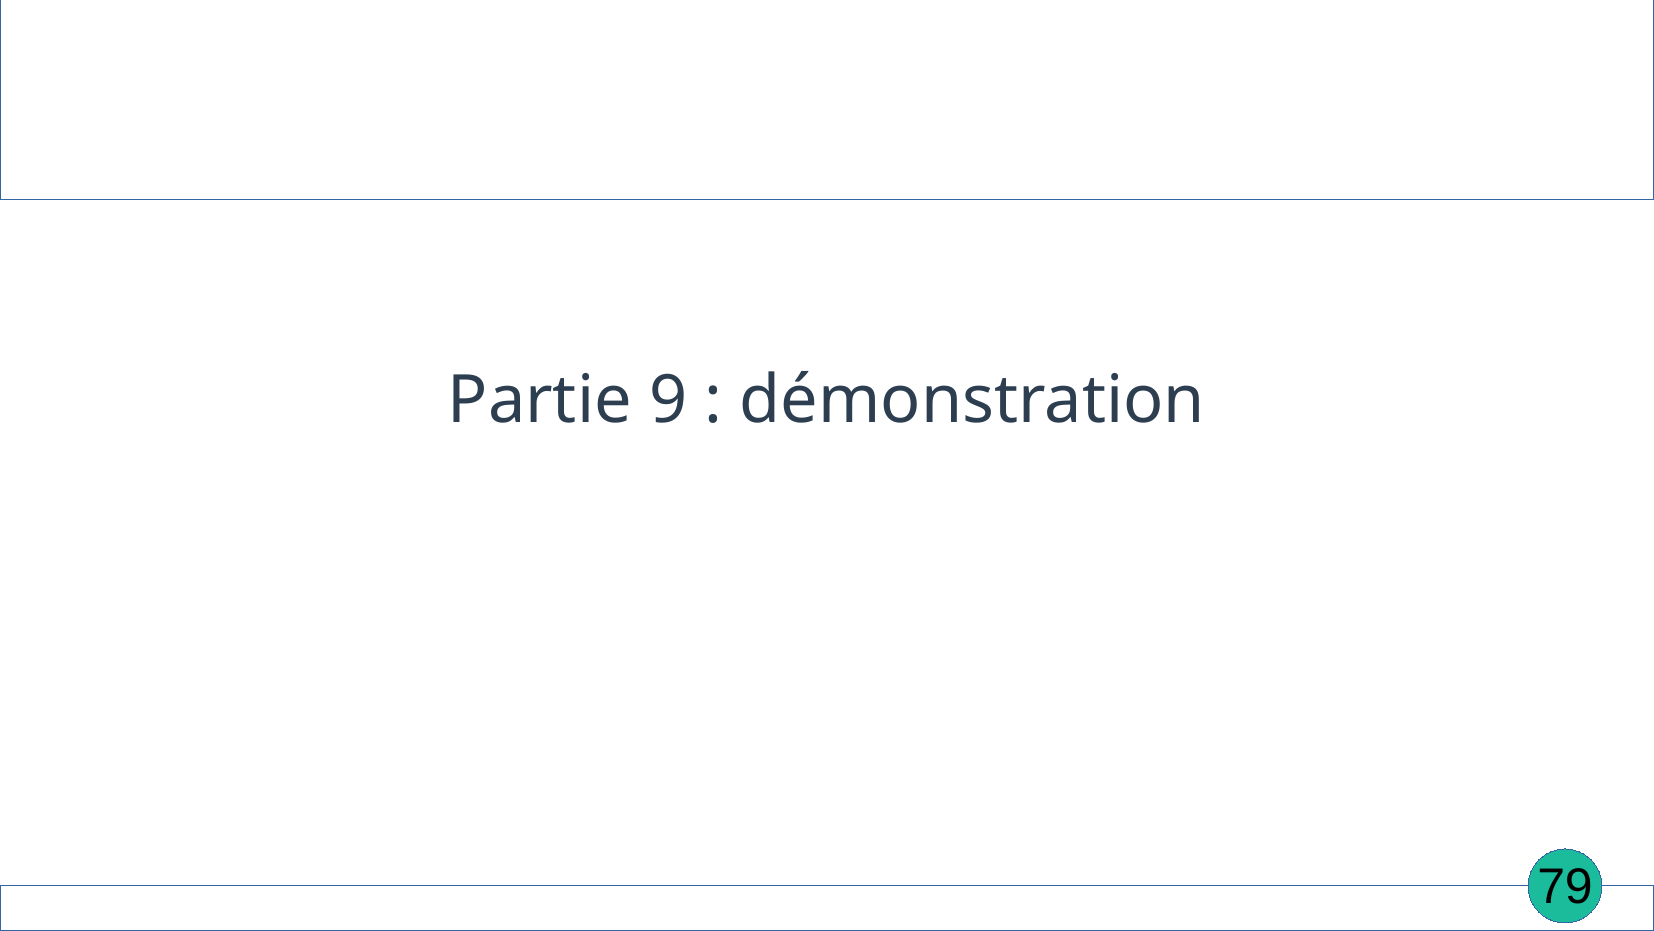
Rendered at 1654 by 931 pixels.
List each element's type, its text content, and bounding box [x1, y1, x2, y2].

subtitle Partie 9 : démonstration [82, 37, 1571, 757]
